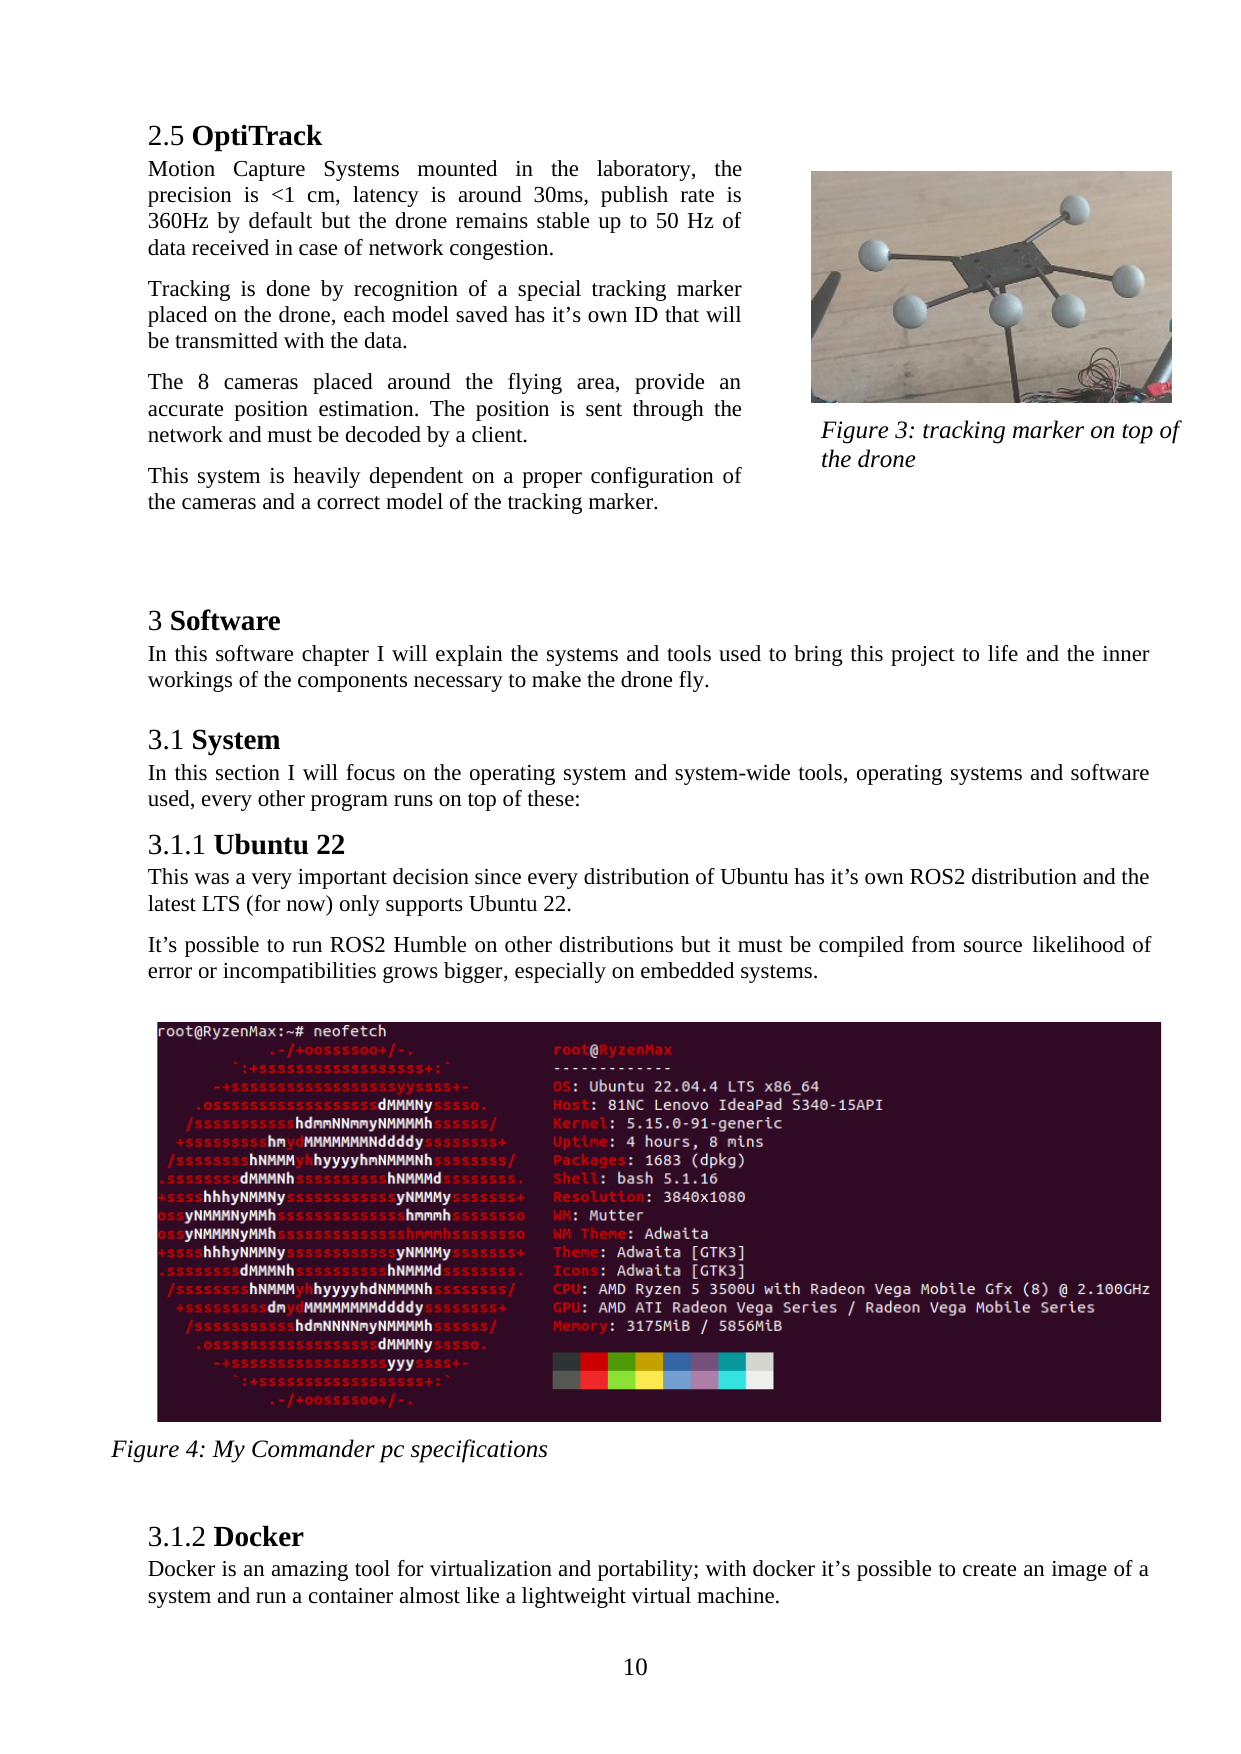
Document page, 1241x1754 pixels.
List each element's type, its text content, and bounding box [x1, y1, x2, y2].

list It’s possible to run ROS2 Humble on other distributions but it must be compiled from source likelihood of error or incompatibilities grows bigger, especially on embedded systems. [91, 931, 1152, 983]
subtitle 2.5 OptiTrack [148, 118, 1152, 152]
list The 8 cameras placed around the flying area, provide an accurate position estimation. The position is sent through the network and must be decoded by a client. [91, 368, 821, 447]
list This was a very important decision since every distribution of Ubuntu has it’s own ROS2 distribution and the latest LTS (for now) only supports Ubuntu 22. [91, 863, 1152, 916]
subtitle 3.1.1 Ubuntu 22 [148, 827, 1152, 860]
list Figure 4: My Commander pc specifications [111, 1422, 1166, 1463]
list This system is heavily dependent on a proper configuration of the cameras and a correct model of the tracking marker. [91, 462, 1152, 515]
list In this section I will focus on the operating system and system-wide tools, operating systems and software used, every other program runs on top of these: [91, 759, 1152, 812]
list In this software chapter I will explain the systems and tools used to bring this project to life and the inner workings of the components necessary to make the drone fly. [91, 640, 1152, 692]
subtitle 3 Software [148, 603, 1152, 637]
subtitle 3.1 System [148, 722, 1152, 756]
picture [157, 1022, 1162, 1422]
list Docker is an amazing tool for virtualization and portability; with docker it’s possible to create an image of a system and run a container almost like a lightweight virtual machine. [91, 1556, 1152, 1608]
picture [811, 171, 1172, 299]
list Figure 3: tracking marker on top of the drone [821, 194, 1181, 473]
subtitle 3.1.2 Docker [148, 1519, 1152, 1552]
list Motion Capture Systems mounted in the laboratory, the precision is <1 cm, latency is around 30ms, publish rate is 360Hz by default but the drone remains stable up to 50 Hz of data received in case of network congestion. [91, 155, 1152, 260]
list Tracking is done by recognition of a special tracking marker placed on the drone, each model saved has it’s own ID that will be transmitted with the data. [91, 275, 821, 354]
